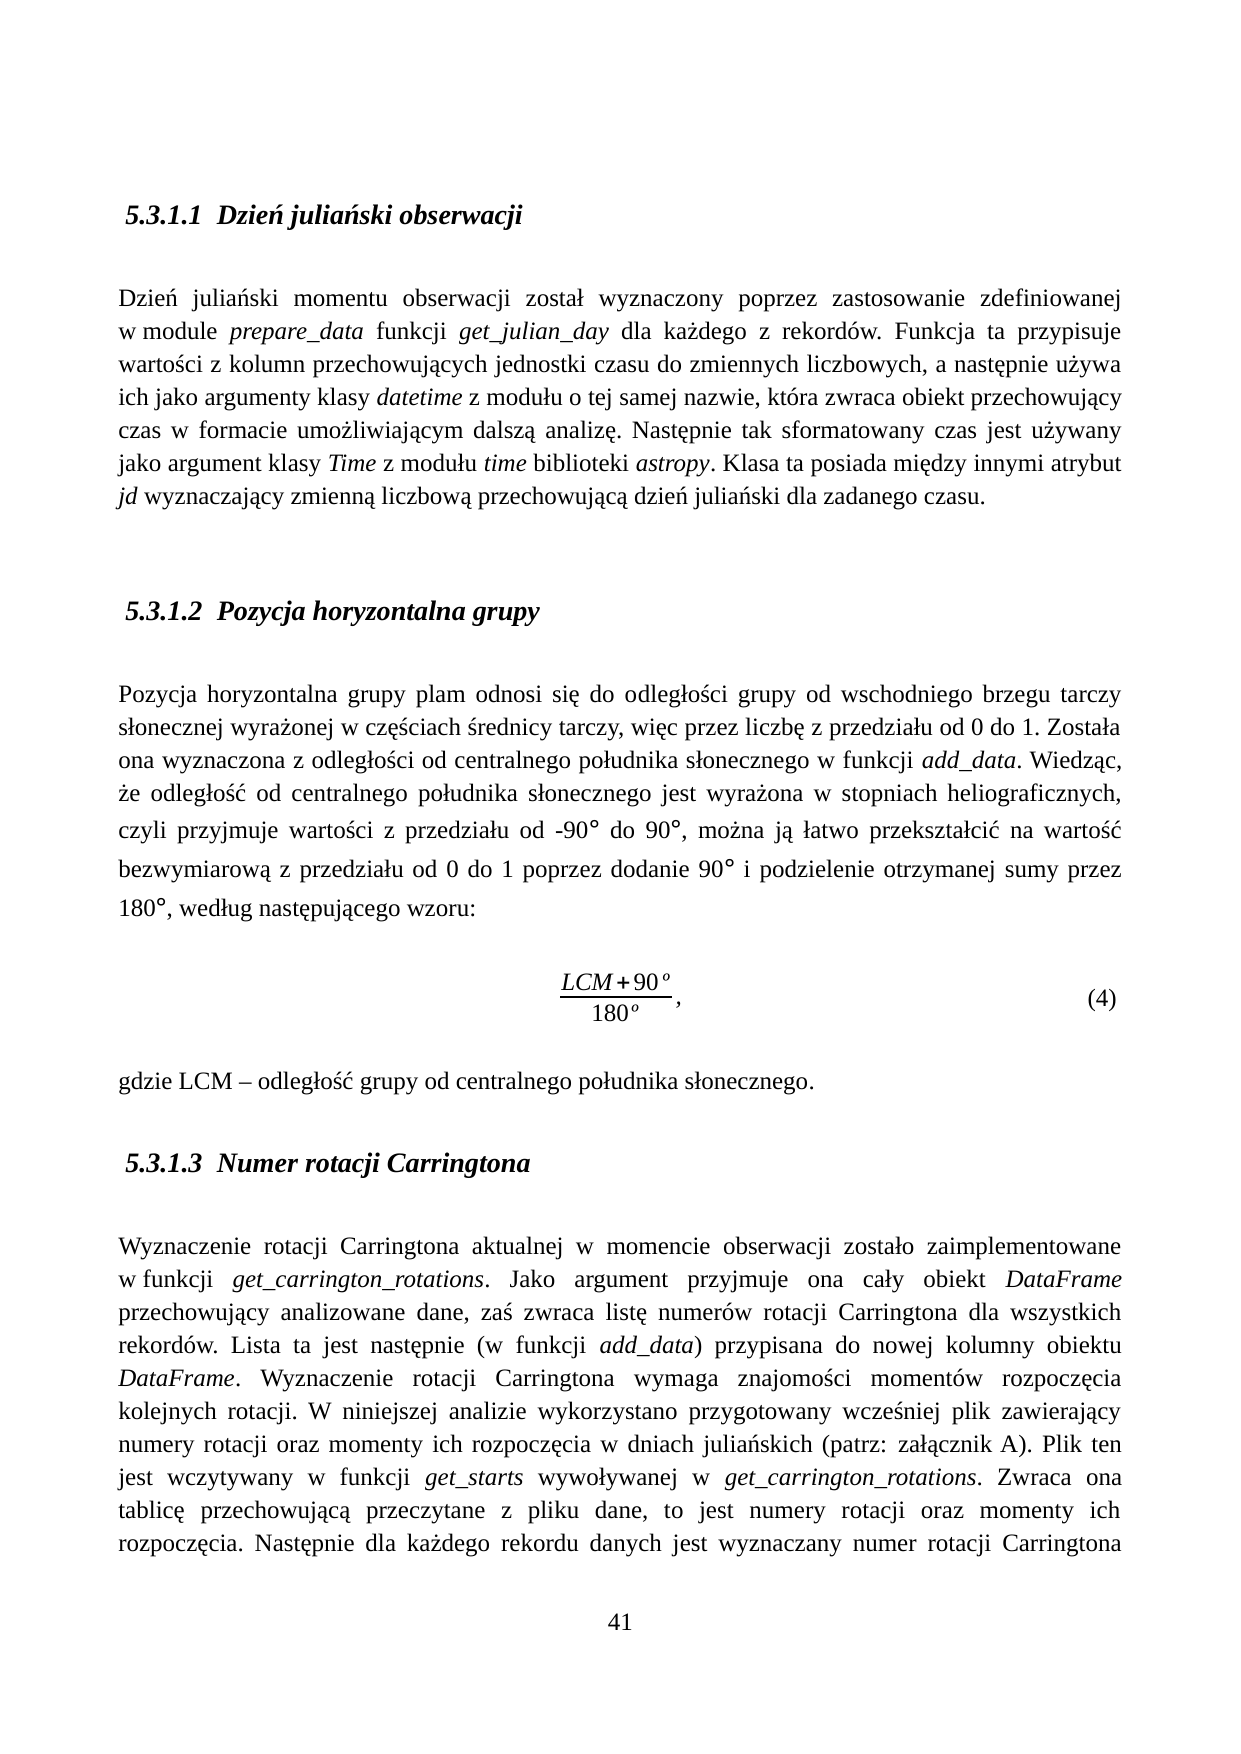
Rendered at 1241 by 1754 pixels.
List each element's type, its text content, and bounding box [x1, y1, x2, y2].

table_header [236, 962, 1004, 1033]
text Pozycja horyzontalna grupy plam odnosi się do odległości grupy od wschodniego brzegu tarczy słonecznej wyrażonej w częściach średnicy tarczy, więc przez liczbę z przedziału od 0 do 1. Została ona wyznaczona z odległości od centralnego południka słonecznego w funkcji add_data. Wiedząc, że odległość od centralnego południka słonecznego jest wyrażona w stopniach heliograficznych, czyli przyjmuje wartości z przedziału od -90° do 90°, można ją łatwo przekształcić na wartość bezwymiarową z przedziału od 0 do 1 poprzez dodanie 90° i podzielenie otrzymanej sumy przez 180°, według następującego wzoru: [118, 679, 1122, 924]
table_header (4) [1004, 962, 1122, 1033]
subtitle Pozycja horyzontalna grupy [118, 594, 1122, 627]
subtitle Numer rotacji Carringtona [118, 1146, 1122, 1179]
text Wyznaczenie rotacji Carringtona aktualnej w momencie obserwacji zostało zaimplementowane w funkcji get_carrington_rotations. Jako argument przyjmuje ona cały obiekt DataFrame przechowujący analizowane dane, zaś zwraca listę numerów rotacji Carringtona dla wszystkich rekordów. Lista ta jest następnie (w funkcji add_data) przypisana do nowej kolumny obiektu DataFrame. Wyznaczenie rotacji Carringtona wymaga znajomości momentów rozpoczęcia kolejnych rotacji. W niniejszej analizie wykorzystano przygotowany wcześniej plik zawierający numery rotacji oraz momenty ich rozpoczęcia w dniach juliańskich (patrz: załącznik A). Plik ten jest wczytywany w funkcji get_starts wywoływanej w get_carrington_rotations. Zwraca ona tablicę przechowującą przeczytane z pliku dane, to jest numery rotacji oraz momenty ich rozpoczęcia. Następnie dla każdego rekordu danych jest wyznaczany numer rotacji Carringtona [118, 1231, 1122, 1557]
subtitle Dzień juliański obserwacji [118, 198, 1122, 231]
text Dzień juliański momentu obserwacji został wyznaczony poprzez zastosowanie zdefiniowanej w module prepare_data funkcji get_julian_day dla każdego z rekordów. Funkcja ta przypisuje wartości z kolumn przechowujących jednostki czasu do zmiennych liczbowych, a następnie używa ich jako argumenty klasy datetime z modułu o tej samej nazwie, która zwraca obiekt przechowujący czas w formacie umożliwiającym dalszą analizę. Następnie tak sformatowany czas jest używany jako argument klasy Time z modułu time biblioteki astropy. Klasa ta posiada między innymi atrybut jd wyznaczający zmienną liczbową przechowującą dzień juliański dla zadanego czasu. [118, 283, 1122, 510]
text gdzie LCM – odległość grupy od centralnego południka słonecznego. [118, 1066, 1122, 1095]
table_header [118, 962, 236, 1033]
